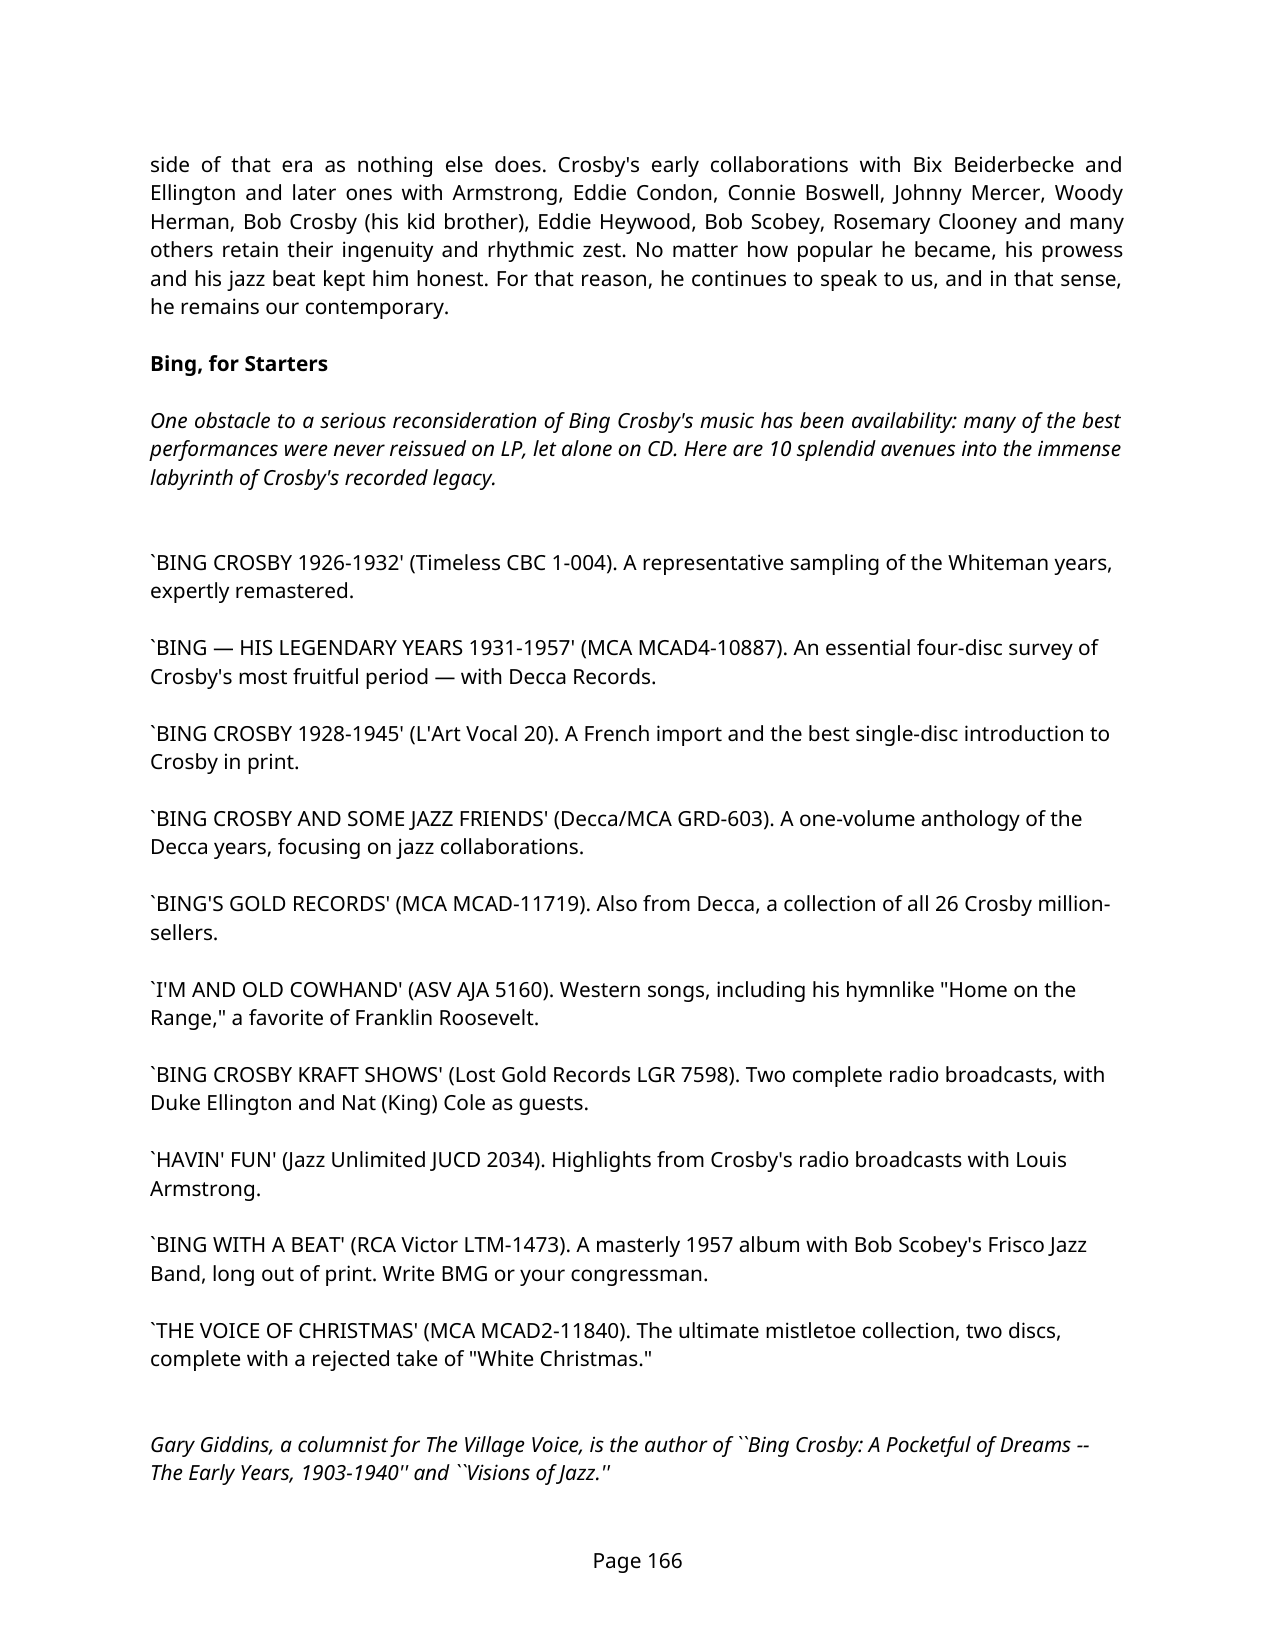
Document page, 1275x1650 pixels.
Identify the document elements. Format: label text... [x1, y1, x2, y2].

text `BING WITH A BEAT' (RCA Victor LTM-1473). A masterly 1957 album with Bob Scobey's Frisco Jazz Band, long out of print. Write BMG or your congressman. [150, 1231, 1125, 1287]
text Bing, for Starters [150, 349, 1125, 377]
text `HAVIN' FUN' (Jazz Unlimited JUCD 2034). Highlights from Crosby's radio broadcasts with Louis Armstrong. [150, 1145, 1125, 1202]
text `BING CROSBY KRAFT SHOWS' (Lost Gold Records LGR 7598). Two complete radio broadcasts, with Duke Ellington and Nat (King) Cole as guests. [150, 1060, 1125, 1117]
text One obstacle to a serious reconsideration of Bing Crosby's music has been availability: many of the best performances were never reissued on LP, let alone on CD. Here are 10 splendid avenues into the immense labyrinth of Crosby's recorded legacy. [150, 406, 1125, 491]
text `BING CROSBY 1928-1945' (L'Art Vocal 20). A French import and the best single-disc introduction to Crosby in print. [150, 719, 1125, 776]
text `BING'S GOLD RECORDS' (MCA MCAD-11719). Also from Decca, a collection of all 26 Crosby million-sellers. [150, 889, 1125, 946]
text Gary Giddins, a columnist for The Village Voice, is the author of ``Bing Crosby: A Pocketful of Dreams -- The Early Years, 1903-1940'' and ``Visions of Jazz.'' [150, 1430, 1125, 1487]
text `BING CROSBY AND SOME JAZZ FRIENDS' (Decca/MCA GRD-603). A one-volume anthology of the Decca years, focusing on jazz collaborations. [150, 804, 1125, 861]
text `BING CROSBY 1926-1932' (Timeless CBC 1-004). A representative sampling of the Whiteman years, expertly remastered. [150, 548, 1125, 605]
text side of that era as nothing else does. Crosby's early collaborations with Bix Beiderbecke and Ellington and later ones with Armstrong, Eddie Condon, Connie Boswell, Johnny Mercer, Woody Herman, Bob Crosby (his kid brother), Eddie Heywood, Bob Scobey, Rosemary Clooney and many others retain their ingenuity and rhythmic zest. No matter how popular he became, his prowess and his jazz beat kept him honest. For that reason, he continues to speak to us, and in that sense, he remains our contemporary. [150, 150, 1125, 321]
text `BING — HIS LEGENDARY YEARS 1931-1957' (MCA MCAD4-10887). An essential four-disc survey of Crosby's most fruitful period — with Decca Records. [150, 633, 1125, 690]
text `I'M AND OLD COWHAND' (ASV AJA 5160). Western songs, including his hymnlike "Home on the Range," a favorite of Franklin Roosevelt. [150, 975, 1125, 1032]
text `THE VOICE OF CHRISTMAS' (MCA MCAD2-11840). The ultimate mistletoe collection, two discs, complete with a rejected take of "White Christmas." [150, 1316, 1125, 1373]
